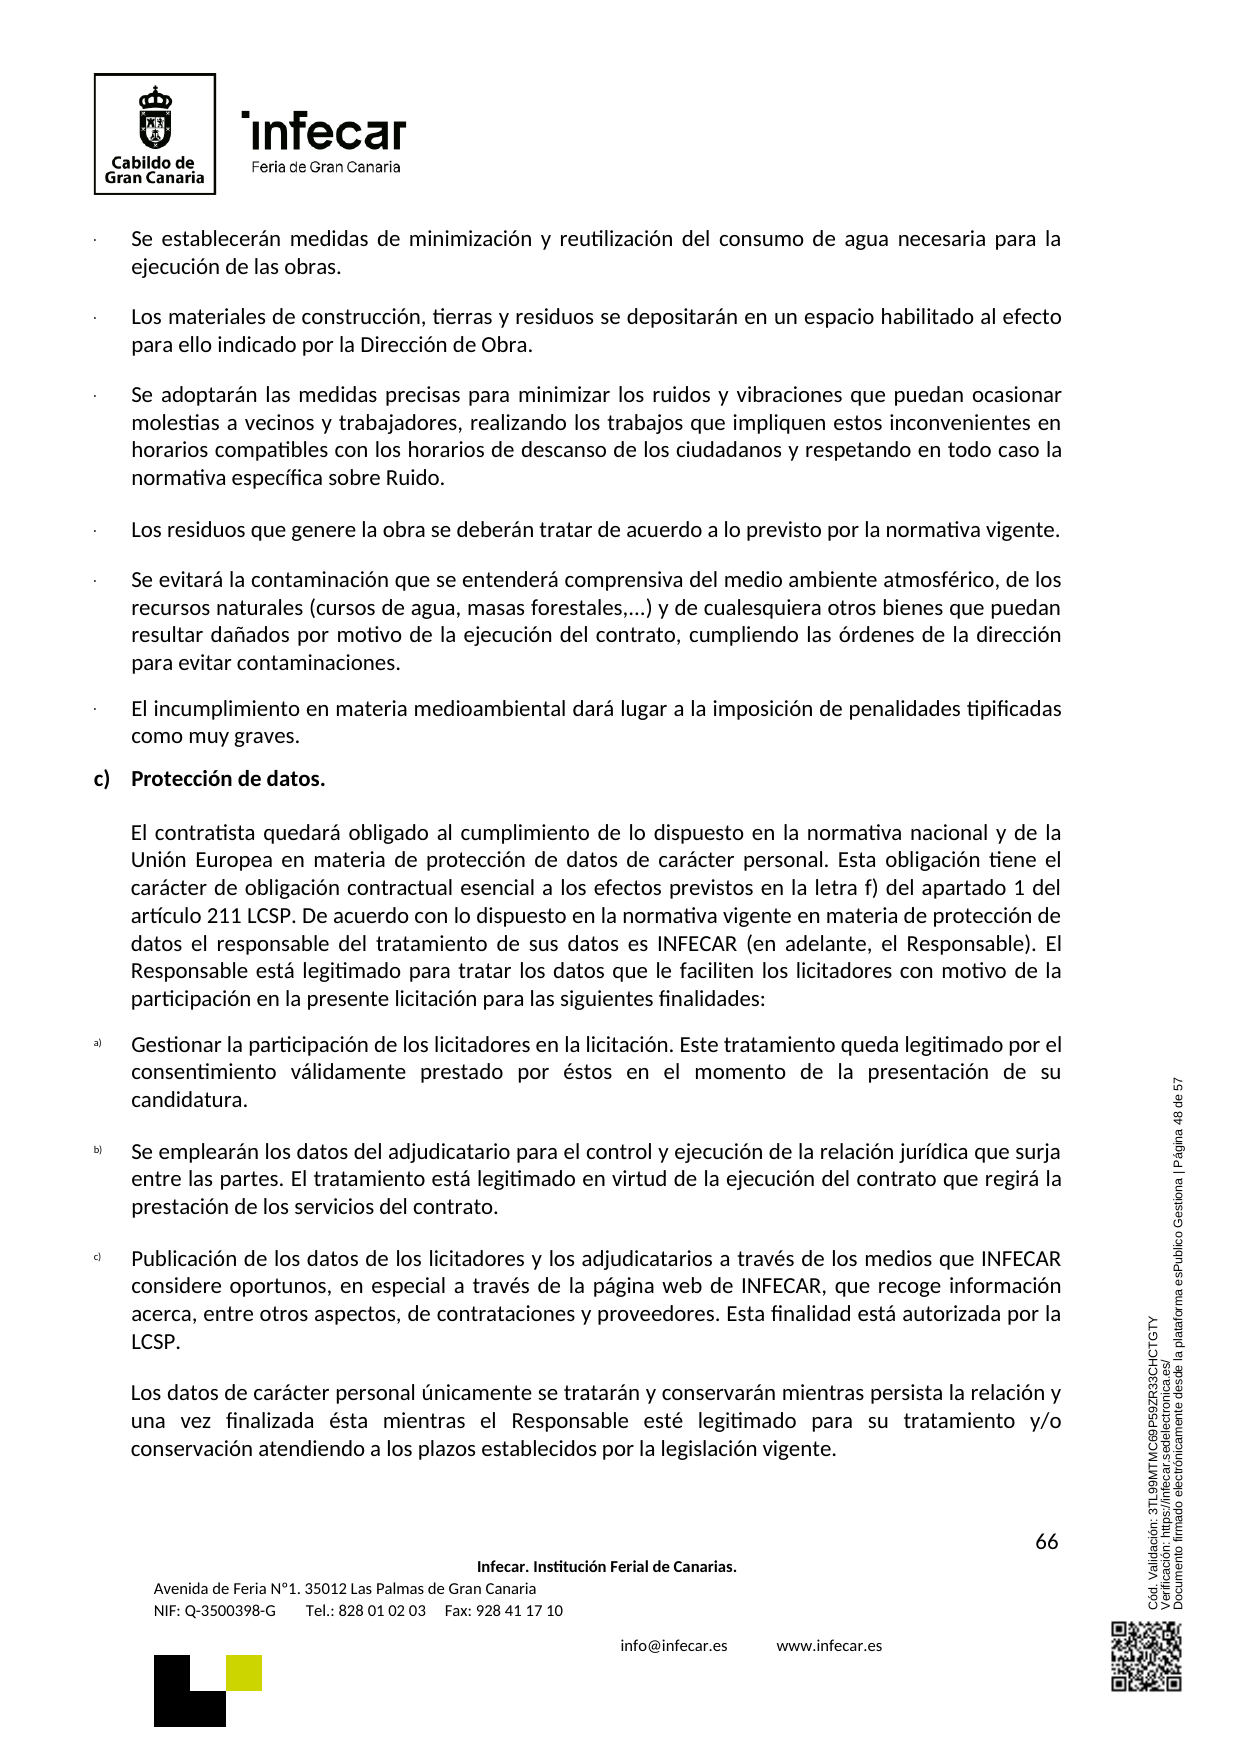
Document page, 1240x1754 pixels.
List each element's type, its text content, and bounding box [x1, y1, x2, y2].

text El contratista quedará obligado al cumplimiento de lo dispuesto en la normativa nacional y de la Unión Europea en materia de protección de datos de carácter personal. Esta obligación tiene el carácter de obligación contractual esencial a los efectos previstos en la letra f) del apartado 1 del artículo 211 LCSP. De acuerdo con lo dispuesto en la normativa vigente en materia de protección de datos el responsable del tratamiento de sus datos es INFECAR (en adelante, el Responsable). El Responsable está legitimado para tratar los datos que le faciliten los licitadores con motivo de la participación en la presente licitación para las siguientes finalidades: [131, 818, 1064, 1012]
list Publicación de los datos de los licitadores y los adjudicatarios a través de los medios que INFECAR considere oportunos, en especial a través de la página web de INFECAR, que recoge información acerca, entre otros aspectos, de contrataciones y proveedores. Esta finalidad está autorizada por la LCSP. [93, 1244, 1064, 1355]
list Los materiales de construcción, tierras y residuos se depositarán en un espacio habilitado al efecto para ello indicado por la Dirección de Obra. [93, 302, 1064, 358]
list Los residuos que genere la obra se deberán tratar de acuerdo a lo previsto por la normativa vigente. [93, 515, 1064, 543]
list Se establecerán medidas de minimización y reutilización del consumo de agua necesaria para la ejecución de las obras. [93, 224, 1064, 280]
list Se adoptarán las medidas precisas para minimizar los ruidos y vibraciones que puedan ocasionar molestias a vecinos y trabajadores, realizando los trabajos que impliquen estos inconvenientes en horarios compatibles con los horarios de descanso de los ciudadanos y respetando en todo caso la normativa específica sobre Ruido. [93, 380, 1064, 491]
list Se emplearán los datos del adjudicatario para el control y ejecución de la relación jurídica que surja entre las partes. El tratamiento está legitimado en virtud de la ejecución del contrato que regirá la prestación de los servicios del contrato. [93, 1137, 1064, 1220]
list El incumplimiento en materia medioambiental dará lugar a la imposición de penalidades tipificadas como muy graves. [93, 694, 1064, 749]
list Protección de datos. [93, 764, 1064, 792]
list Gestionar la participación de los licitadores en la licitación. Este tratamiento queda legitimado por el consentimiento válidamente prestado por éstos en el momento de la presentación de su candidatura. [93, 1030, 1064, 1113]
text Los datos de carácter personal únicamente se tratarán y conservarán mientras persista la relación y una vez finalizada ésta mientras el Responsable esté legitimado para su tratamiento y/o conservación atendiendo a los plazos establecidos por la legislación vigente. [131, 1378, 1064, 1462]
list Se evitará la contaminación que se entenderá comprensiva del medio ambiente atmosférico, de los recursos naturales (cursos de agua, masas forestales,...) y de cualesquiera otros bienes que puedan resultar dañados por motivo de la ejecución del contrato, cumpliendo las órdenes de la dirección para evitar contaminaciones. [93, 565, 1064, 676]
